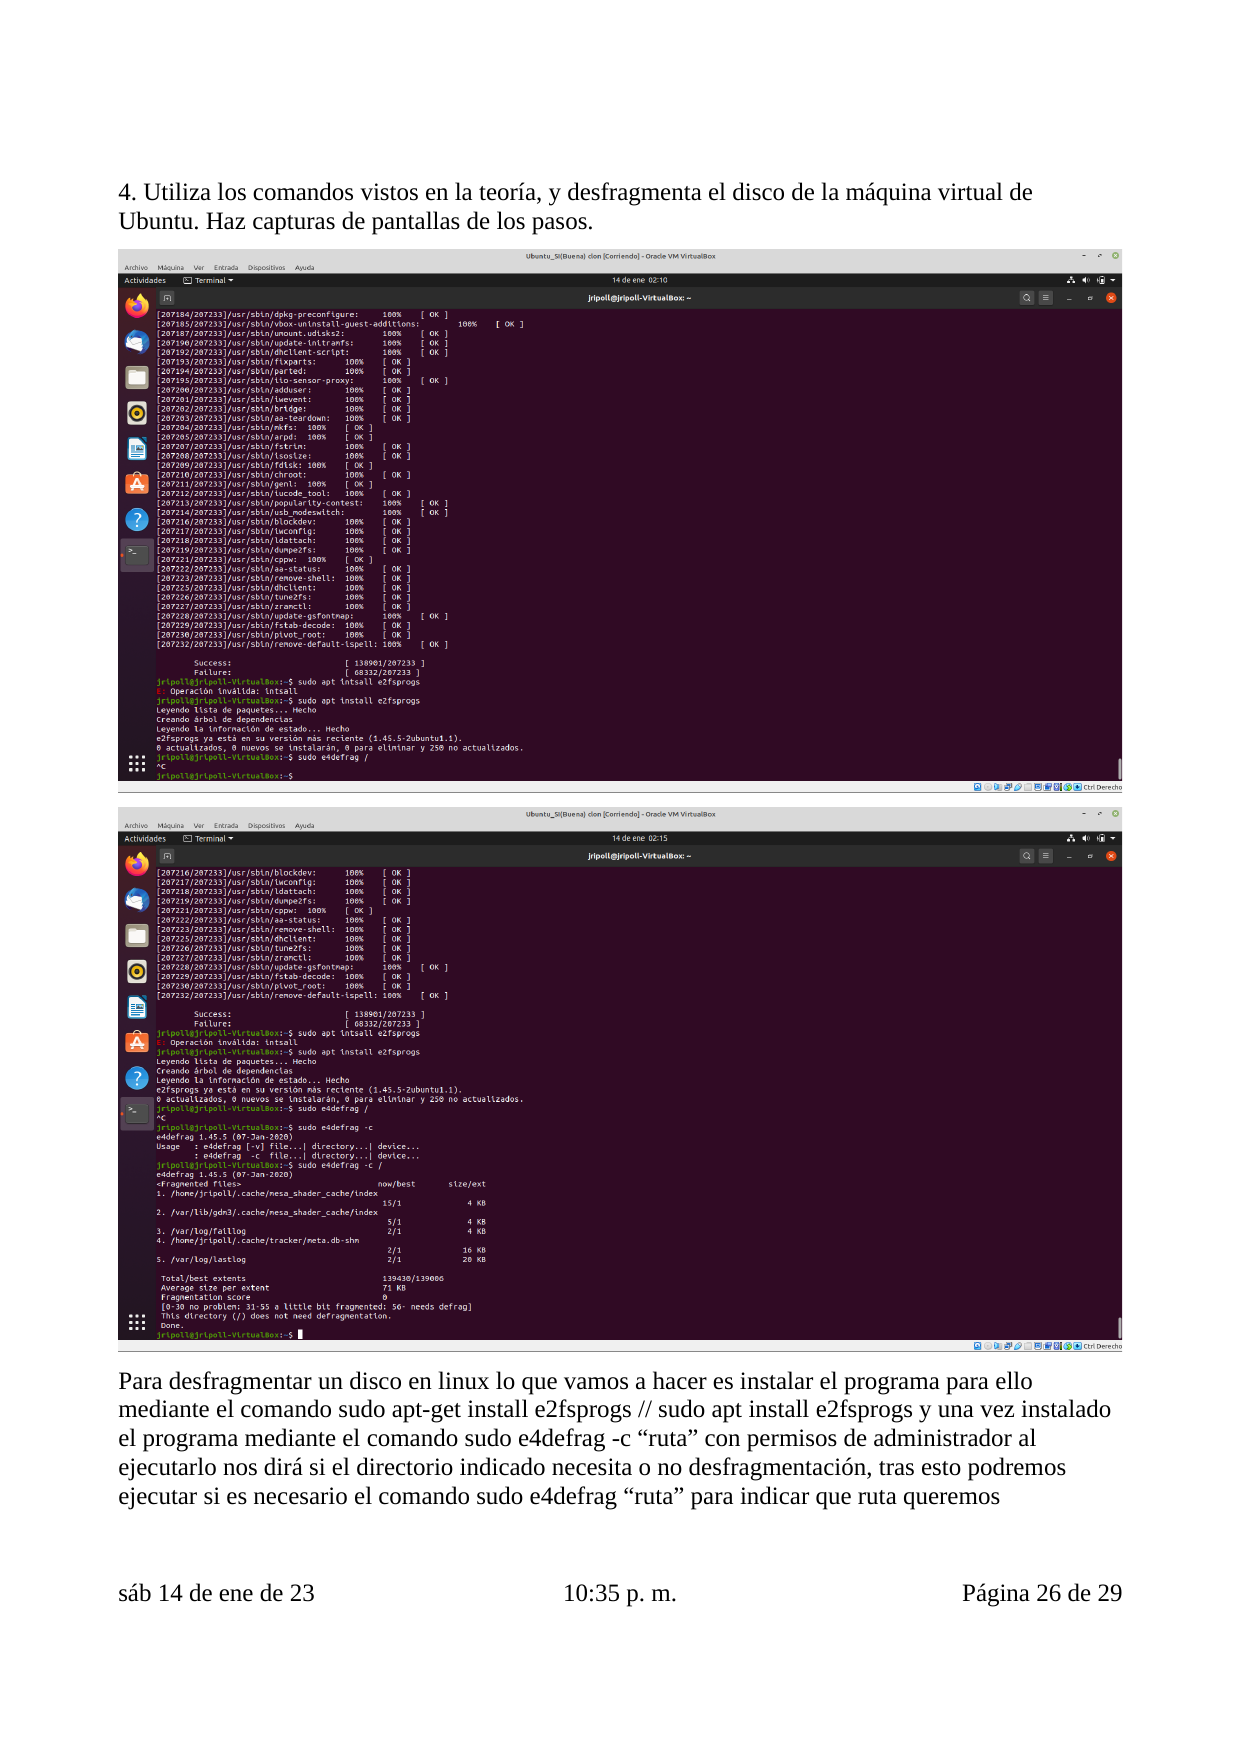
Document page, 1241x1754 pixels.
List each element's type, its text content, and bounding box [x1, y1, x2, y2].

picture [118, 807, 1123, 1352]
text 4. Utiliza los comandos vistos en la teoría, y desfragmenta el disco de la máquina virtual de Ubuntu. Haz capturas de pantallas de los pasos. [118, 177, 1122, 234]
text Para desfragmentar un disco en linux lo que vamos a hacer es instalar el programa para ello mediante el comando sudo apt-get install e2fsprogs // sudo apt install e2fsprogs y una vez instalado el programa mediante el comando sudo e4defrag -c “ruta” con permisos de administrador al ejecutarlo nos dirá si el directorio indicado necesita o no desfragmentación, tras esto podremos ejecutar si es necesario el comando sudo e4defrag “ruta” para indicar que ruta queremos [118, 1366, 1122, 1509]
picture [118, 249, 1123, 793]
